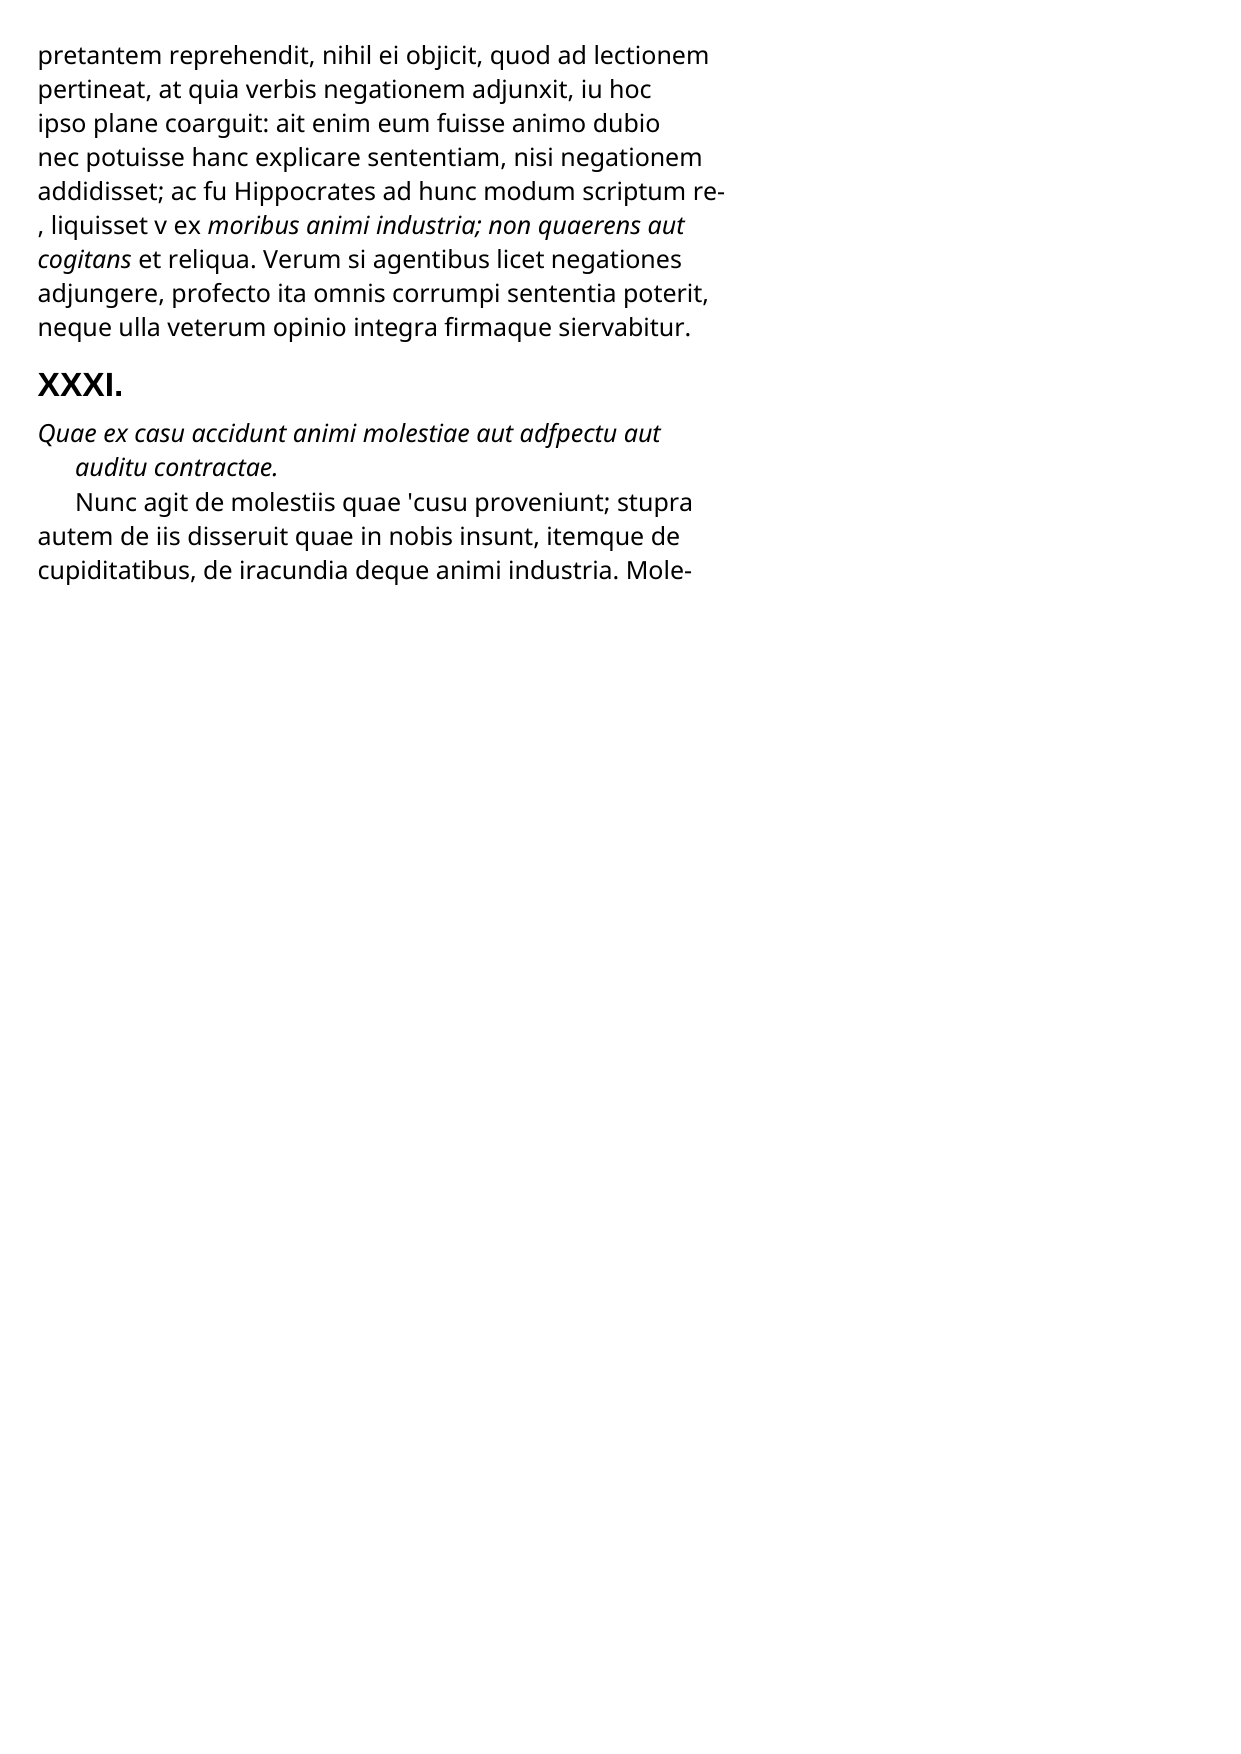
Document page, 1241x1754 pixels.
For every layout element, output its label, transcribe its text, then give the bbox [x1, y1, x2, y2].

text Nunc agit de molestiis quae 'cusu proveniunt; stupra autem de iis disseruit quae in nobis insunt, itemque de cupiditatibus, de iracundia deque animi industria. Mole- [37, 484, 1203, 586]
subtitle XXXI. [37, 365, 1203, 403]
text Quae ex casu accidunt animi molestiae aut adfpectu aut auditu contractae. [37, 416, 1203, 484]
text pretantem reprehendit, nihil ei objicit, quod ad lectionem pertineat, at quia verbis negationem adjunxit, iu hoc ipso plane coarguit: ait enim eum fuisse animo dubio nec potuisse hanc explicare sententiam, nisi negationem addidisset; ac fu Hippocrates ad hunc modum scriptum re- , liquisset v ex moribus animi industria; non quaerens aut cogitans et reliqua. Verum si agentibus licet negationes adjungere, profecto ita omnis corrumpi sententia poterit, neque ulla veterum opinio integra firmaque siervabitur. [37, 37, 1203, 344]
